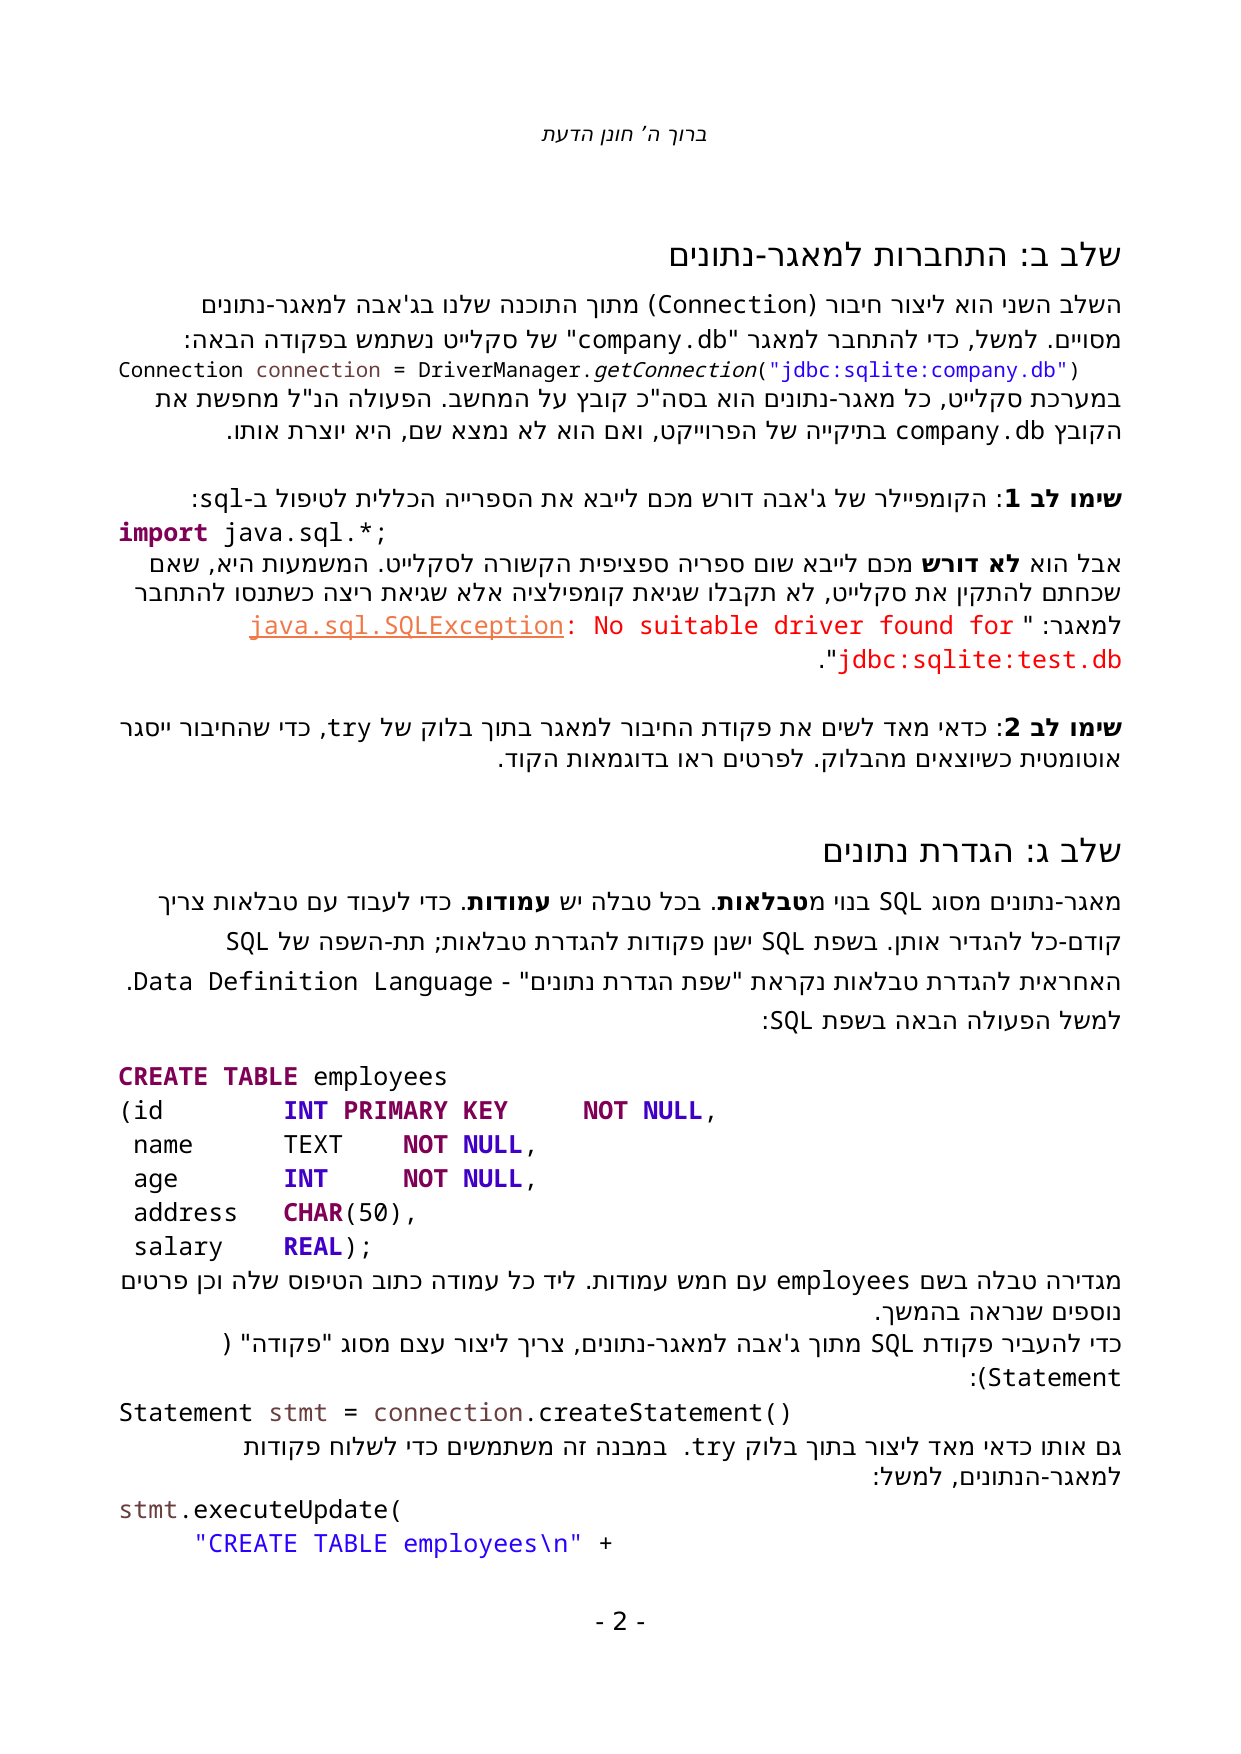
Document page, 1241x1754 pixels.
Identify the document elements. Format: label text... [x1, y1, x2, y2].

text Statement stmt = connection.createStatement() [118, 1394, 1122, 1428]
text גם אותו כדאי מאד ליצור בתוך בלוק try. במבנה זה משתמשים כדי לשלוח פקודות למאגר-הנתונים, למשל: [118, 1428, 1122, 1491]
text age INT NOT NULL, [118, 1161, 1122, 1195]
text (id INT PRIMARY KEY NOT NULL, [118, 1092, 1122, 1127]
text מאגר-נתונים מסוג SQL בנוי מטבלאות. בכל טבלה יש עמודות. כדי לעבוד עם טבלאות צריך קודם-כל להגדיר אותן. בשפת SQL ישנן פקודות להגדרת טבלאות; תת-השפה של SQL האחראית להגדרת טבלאות נקראת "שפת הגדרת נתונים" - Data Definition Language. למשל הפעולה הבאה בשפת SQL: [118, 883, 1122, 1037]
text salary REAL); [118, 1229, 1122, 1263]
subtitle שלב ג: הגדרת נתונים [118, 832, 1122, 871]
text address CHAR(50), [118, 1195, 1122, 1229]
text השלב השני הוא ליצור חיבור (Connection) מתוך התוכנה שלנו בג'אבה למאגר-נתונים מסויים. למשל, כדי להתחבר למאגר "company.db" של סקלייט נשתמש בפקודה הבאה: [118, 287, 1122, 355]
text Connection connection = DriverManager.getConnection("jdbc:sqlite:company.db") [118, 355, 1122, 384]
text "CREATE TABLE employees\n" + [118, 1526, 1122, 1559]
text כדי להעביר פקודת SQL מתוך ג'אבה למאגר-נתונים, צריך ליצור עצם מסוג "פקודה" (Statement): [118, 1326, 1122, 1394]
text name TEXT NOT NULL, [118, 1127, 1122, 1161]
text import java.sql.*; [118, 515, 1122, 549]
subtitle שלב ב: התחברות למאגר-נתונים [118, 236, 1122, 275]
text במערכת סקלייט, כל מאגר-נתונים הוא בסה"כ קובץ על המחשב. הפעולה הנ"ל מחפשת את הקובץ company.db בתיקייה של הפרוייקט, ואם הוא לא נמצא שם, היא יוצרת אותו. [118, 384, 1122, 447]
text stmt.executeUpdate( [118, 1491, 1122, 1526]
text אבל הוא לא דורש מכם לייבא שום ספריה ספציפית הקשורה לסקלייט. המשמעות היא, שאם שכחתם להתקין את סקלייט, לא תקבלו שגיאת קומפילציה אלא שגיאת ריצה כשתנסו להתחבר למאגר: " java.sql.SQLException: No suitable driver found for jdbc:sqlite:test.db". [118, 549, 1122, 676]
text שימו לב 2: כדאי מאד לשים את פקודת החיבור למאגר בתוך בלוק של try, כדי שהחיבור ייסגר אוטומטית כשיוצאים מהבלוק. לפרטים ראו בדוגמאות הקוד. [118, 710, 1122, 773]
text שימו לב 1: הקומפיילר של ג'אבה דורש מכם לייבא את הספרייה הכללית לטיפול ב-sql: [118, 481, 1122, 515]
text מגדירה טבלה בשם employees עם חמש עמודות. ליד כל עמודה כתוב הטיפוס שלה וכן פרטים נוספים שנראה בהמשך. [118, 1263, 1122, 1326]
text CREATE TABLE employees [118, 1058, 1122, 1092]
